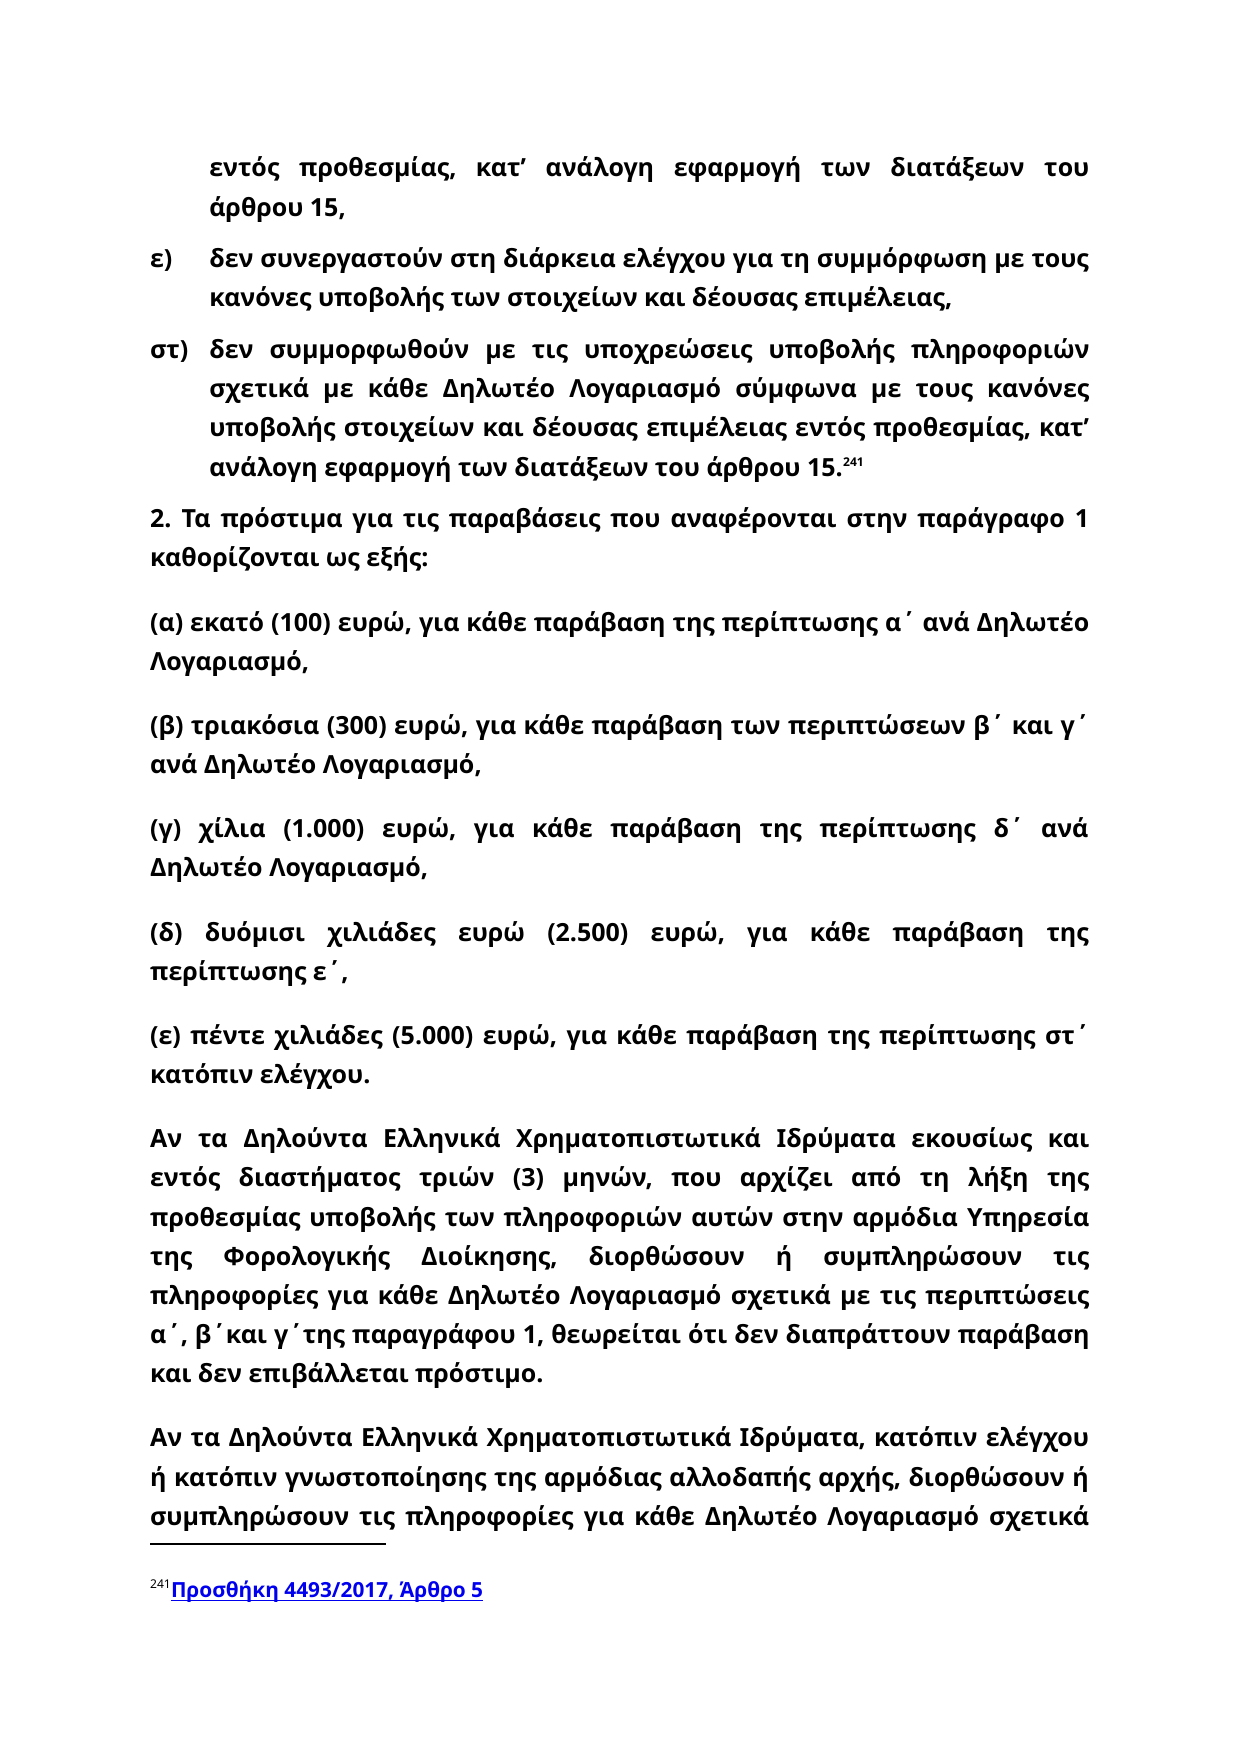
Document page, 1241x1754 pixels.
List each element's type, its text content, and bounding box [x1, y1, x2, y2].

text 2. Τα πρόστιμα για τις παραβάσεις που αναφέρονται στην παράγραφο 1 καθορίζονται ως εξής: [150, 501, 1090, 574]
text Προσθήκη 4493/2017, Άρθρο 5 [150, 1576, 1090, 1604]
list στ) δεν συμμορφωθούν με τις υποχρεώσεις υποβολής πληροφοριών σχετικά με κάθε Δηλωτέο Λογαριασμό σύμφωνα με τους κανόνες υποβολής στοιχείων και δέουσας επιμέλειας εντός προθεσμίας, κατ’ ανάλογη εφαρμογή των διατάξεων του άρθρου 15. [150, 332, 1090, 483]
text Αν τα Δηλούντα Ελληνικά Χρηματοπιστωτικά Ιδρύματα εκουσίως και εντός διαστήματος τριών (3) μηνών, που αρχίζει από τη λήξη της προθεσμίας υποβολής των πληροφοριών αυτών στην αρμόδια Υπηρεσία της Φορολογικής Διοίκησης, διορθώσουν ή συμπληρώσουν τις πληροφορίες για κάθε Δηλωτέο Λογαριασμό σχετικά με τις περιπτώσεις α΄, β΄και γ΄της παραγράφου 1, θεωρείται ότι δεν διαπράττουν παράβαση και δεν επιβάλλεται πρόστιμο. [150, 1121, 1090, 1390]
text (α) εκατό (100) ευρώ, για κάθε παράβαση της περίπτωσης α΄ ανά Δηλωτέο Λογαριασμό, [150, 604, 1090, 677]
text (δ) δυόμισι χιλιάδες ευρώ (2.500) ευρώ, για κάθε παράβαση της περίπτωσης ε΄, [150, 914, 1090, 987]
list εντός προθεσμίας, κατ’ ανάλογη εφαρμογή των διατάξεων του άρθρου 15, [150, 150, 1090, 223]
text (ε) πέντε χιλιάδες (5.000) ευρώ, για κάθε παράβαση της περίπτωσης στ΄ κατόπιν ελέγχου. [150, 1017, 1090, 1091]
text (γ) χίλια (1.000) ευρώ, για κάθε παράβαση της περίπτωσης δ΄ ανά Δηλωτέο Λογαριασμό, [150, 811, 1090, 884]
list ε) δεν συνεργαστούν στη διάρκεια ελέγχου για τη συμμόρφωση με τους κανόνες υποβολής των στοιχείων και δέουσας επιμέλειας, [150, 241, 1090, 314]
text (β) τριακόσια (300) ευρώ, για κάθε παράβαση των περιπτώσεων β΄ και γ΄ ανά Δηλωτέο Λογαριασμό, [150, 707, 1090, 781]
text Αν τα Δηλούντα Ελληνικά Χρηματοπιστωτικά Ιδρύματα, κατόπιν ελέγχου ή κατόπιν γνωστοποίησης της αρμόδιας αλλοδαπής αρχής, διορθώσουν ή συμπληρώσουν τις πληροφορίες για κάθε Δηλωτέο Λογαριασμό σχετικά [150, 1420, 1090, 1532]
